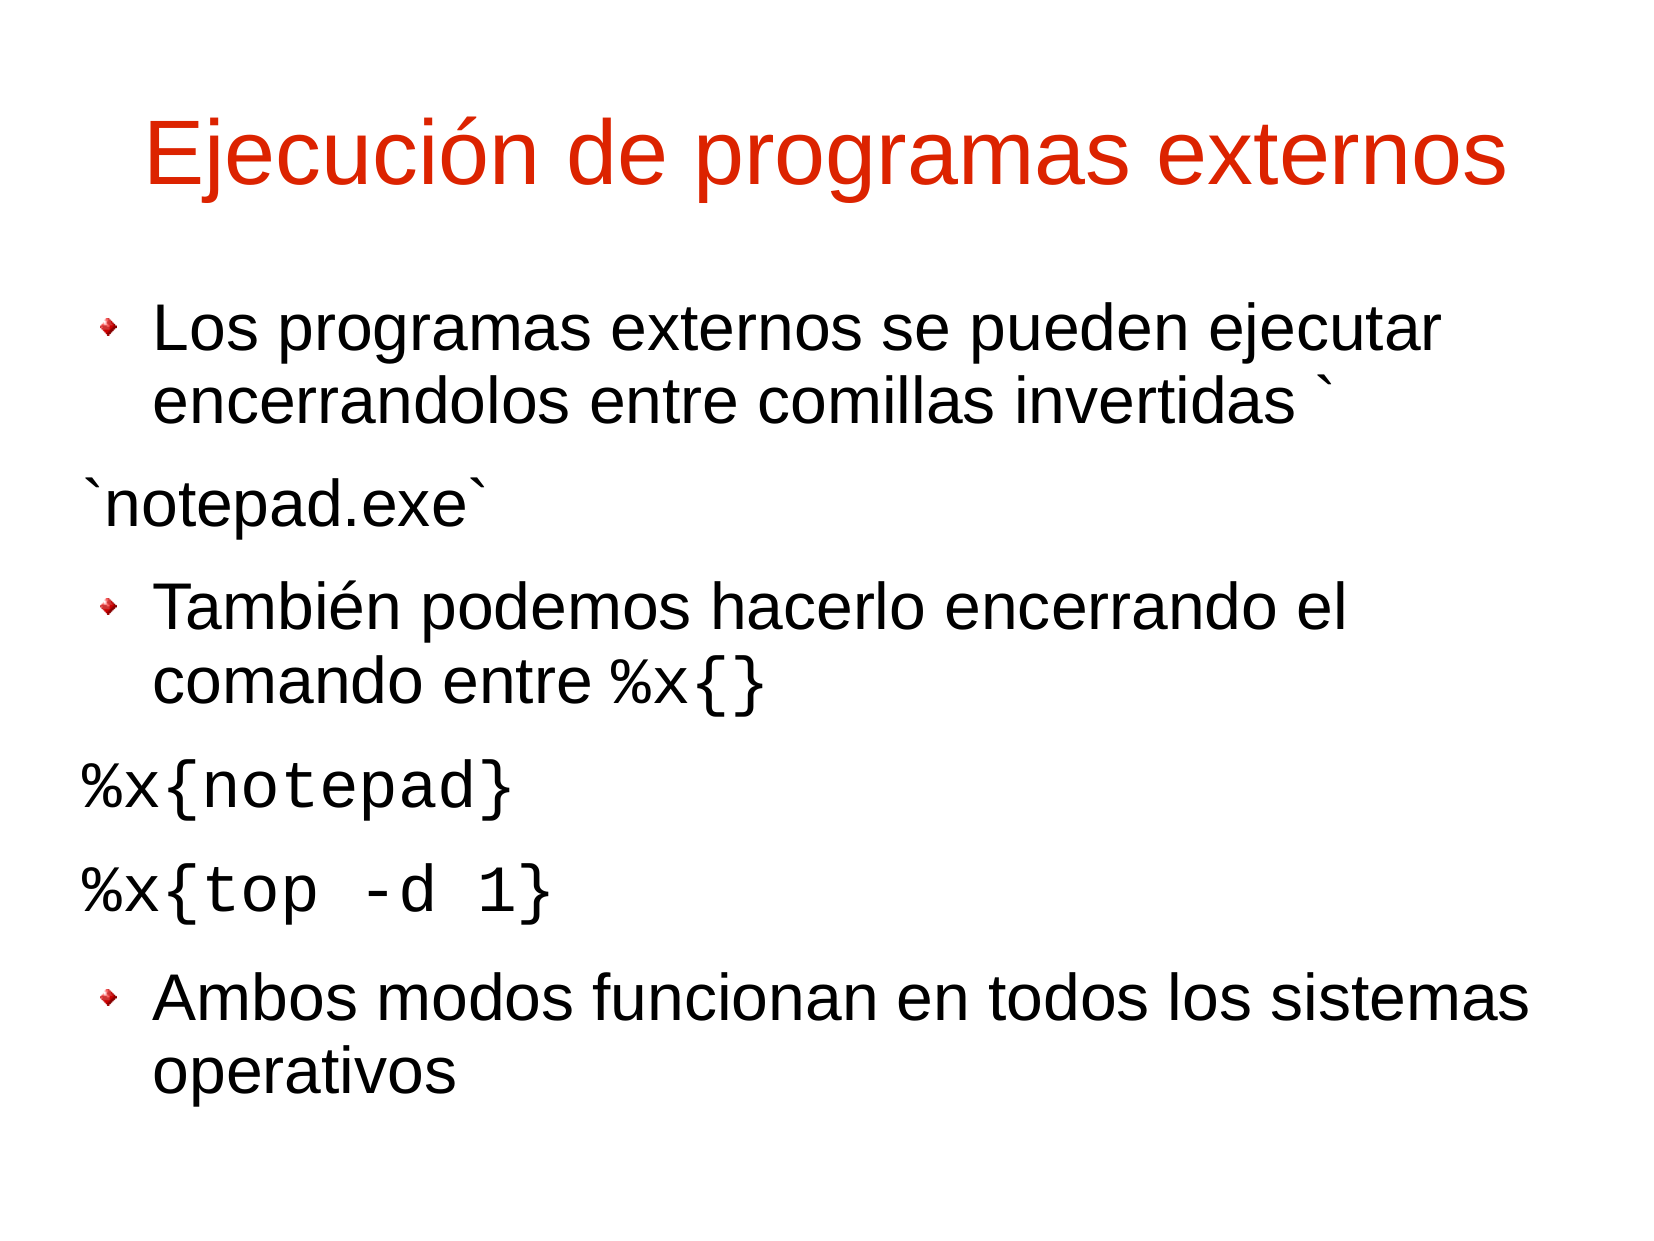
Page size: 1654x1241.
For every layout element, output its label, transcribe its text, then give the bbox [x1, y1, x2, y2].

title Ejecución de programas externos [82, 49, 1571, 257]
list Los programas externos se pueden ejecutar encerrandolos entre comillas invertidas ` `notepad.exe` También podemos hacerlo encerrando el comando entre %x{} %x{notepad} %x{top -d 1} Ambos modos funcionan en todos los sistemas operativos [82, 290, 1571, 1109]
